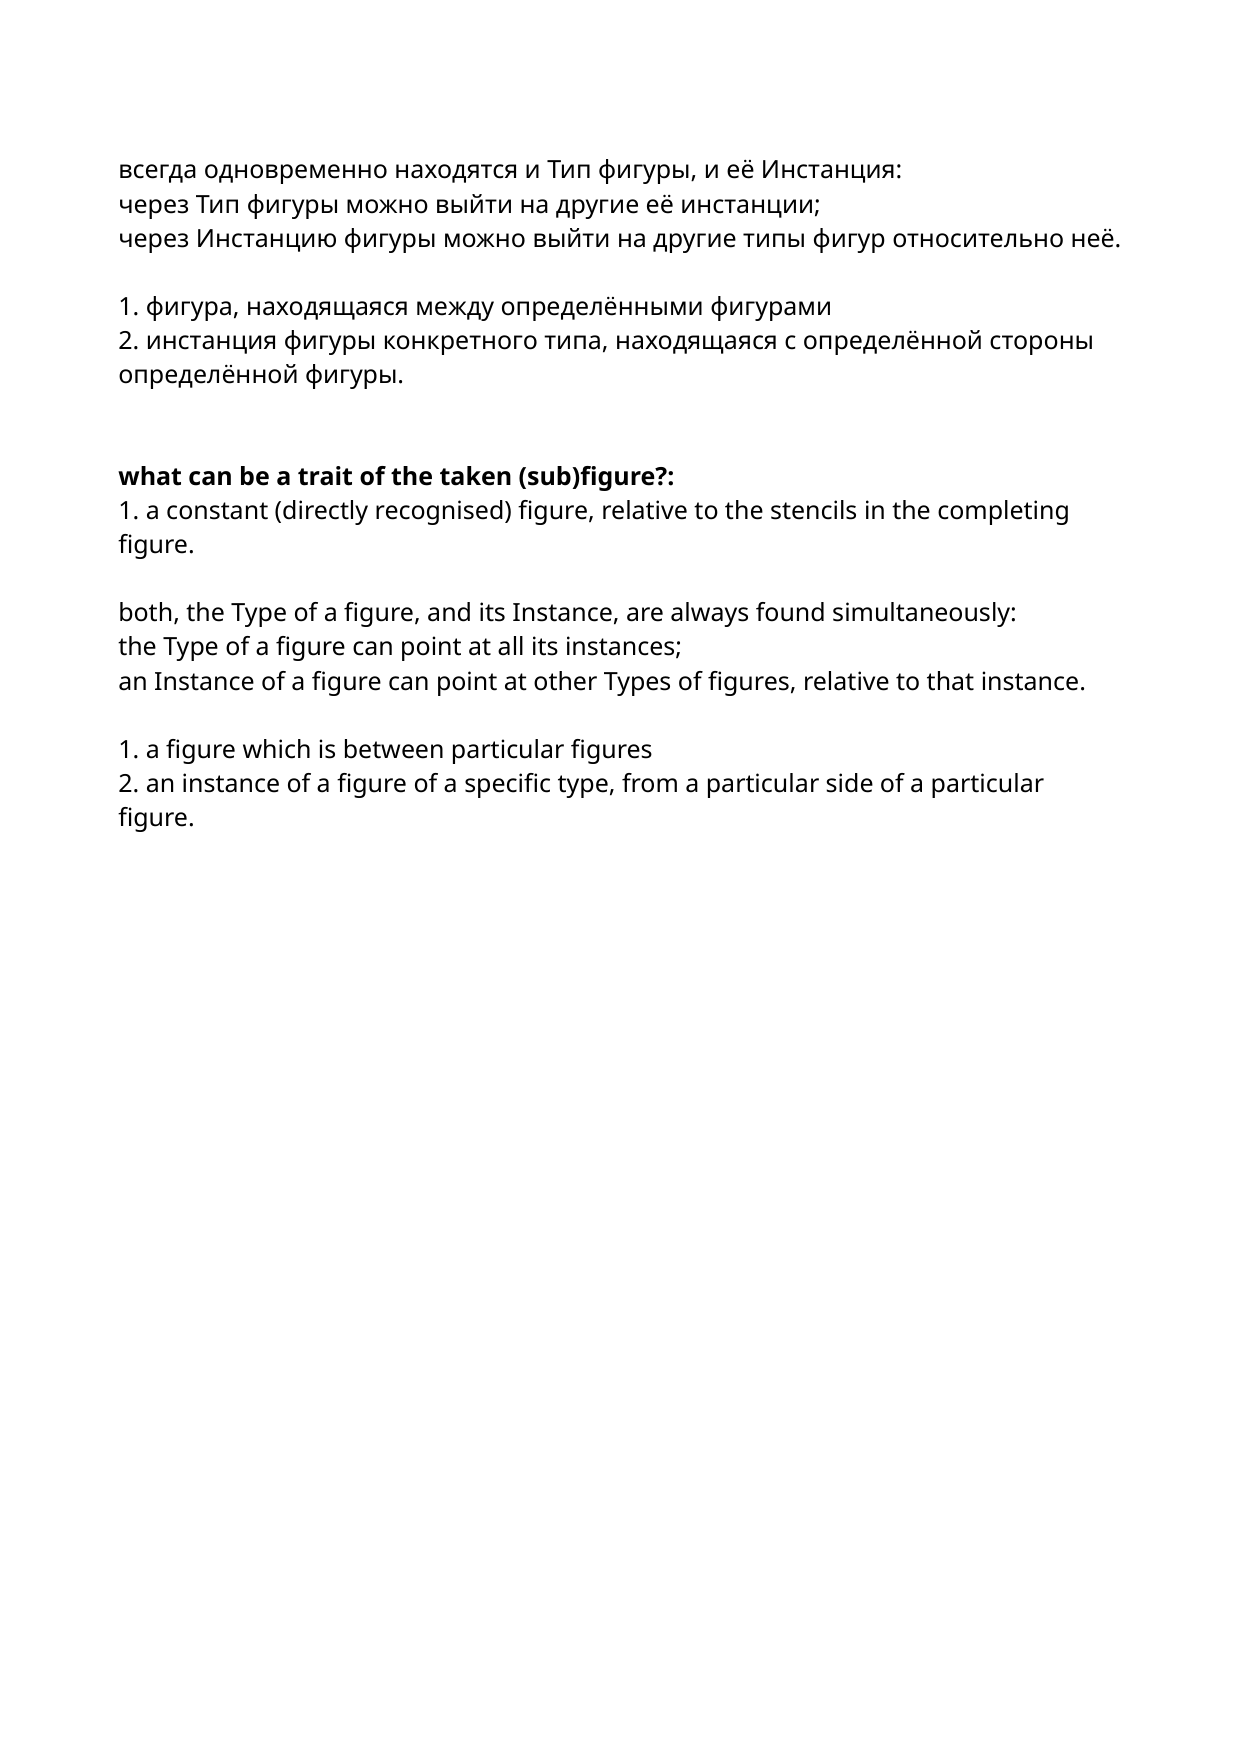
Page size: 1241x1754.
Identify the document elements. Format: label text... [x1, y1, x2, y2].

text 1. a figure which is between particular figures [118, 731, 1122, 765]
text both, the Type of a figure, and its Instance, are always found simultaneously: [118, 595, 1122, 629]
text what can be a trait of the taken (sub)figure?: [118, 459, 1122, 493]
text через Тип фигуры можно выйти на другие её инстанции; [118, 186, 1122, 220]
text 2. an instance of a figure of a specific type, from a particular side of a particular figure. [118, 765, 1122, 833]
text 2. инстанция фигуры конкретного типа, находящаяся с определённой стороны определённой фигуры. [118, 322, 1122, 391]
text через Инстанцию фигуры можно выйти на другие типы фигур относительно неё. [118, 220, 1122, 254]
text an Instance of a figure can point at other Types of figures, relative to that instance. [118, 663, 1122, 697]
text всегда одновременно находятся и Тип фигуры, и её Инстанция: [118, 152, 1122, 186]
text 1. фигура, находящаяся между определёнными фигурами [118, 288, 1122, 322]
text 1. a constant (directly recognised) figure, relative to the stencils in the completing figure. [118, 493, 1122, 561]
text the Type of a figure can point at all its instances; [118, 629, 1122, 663]
